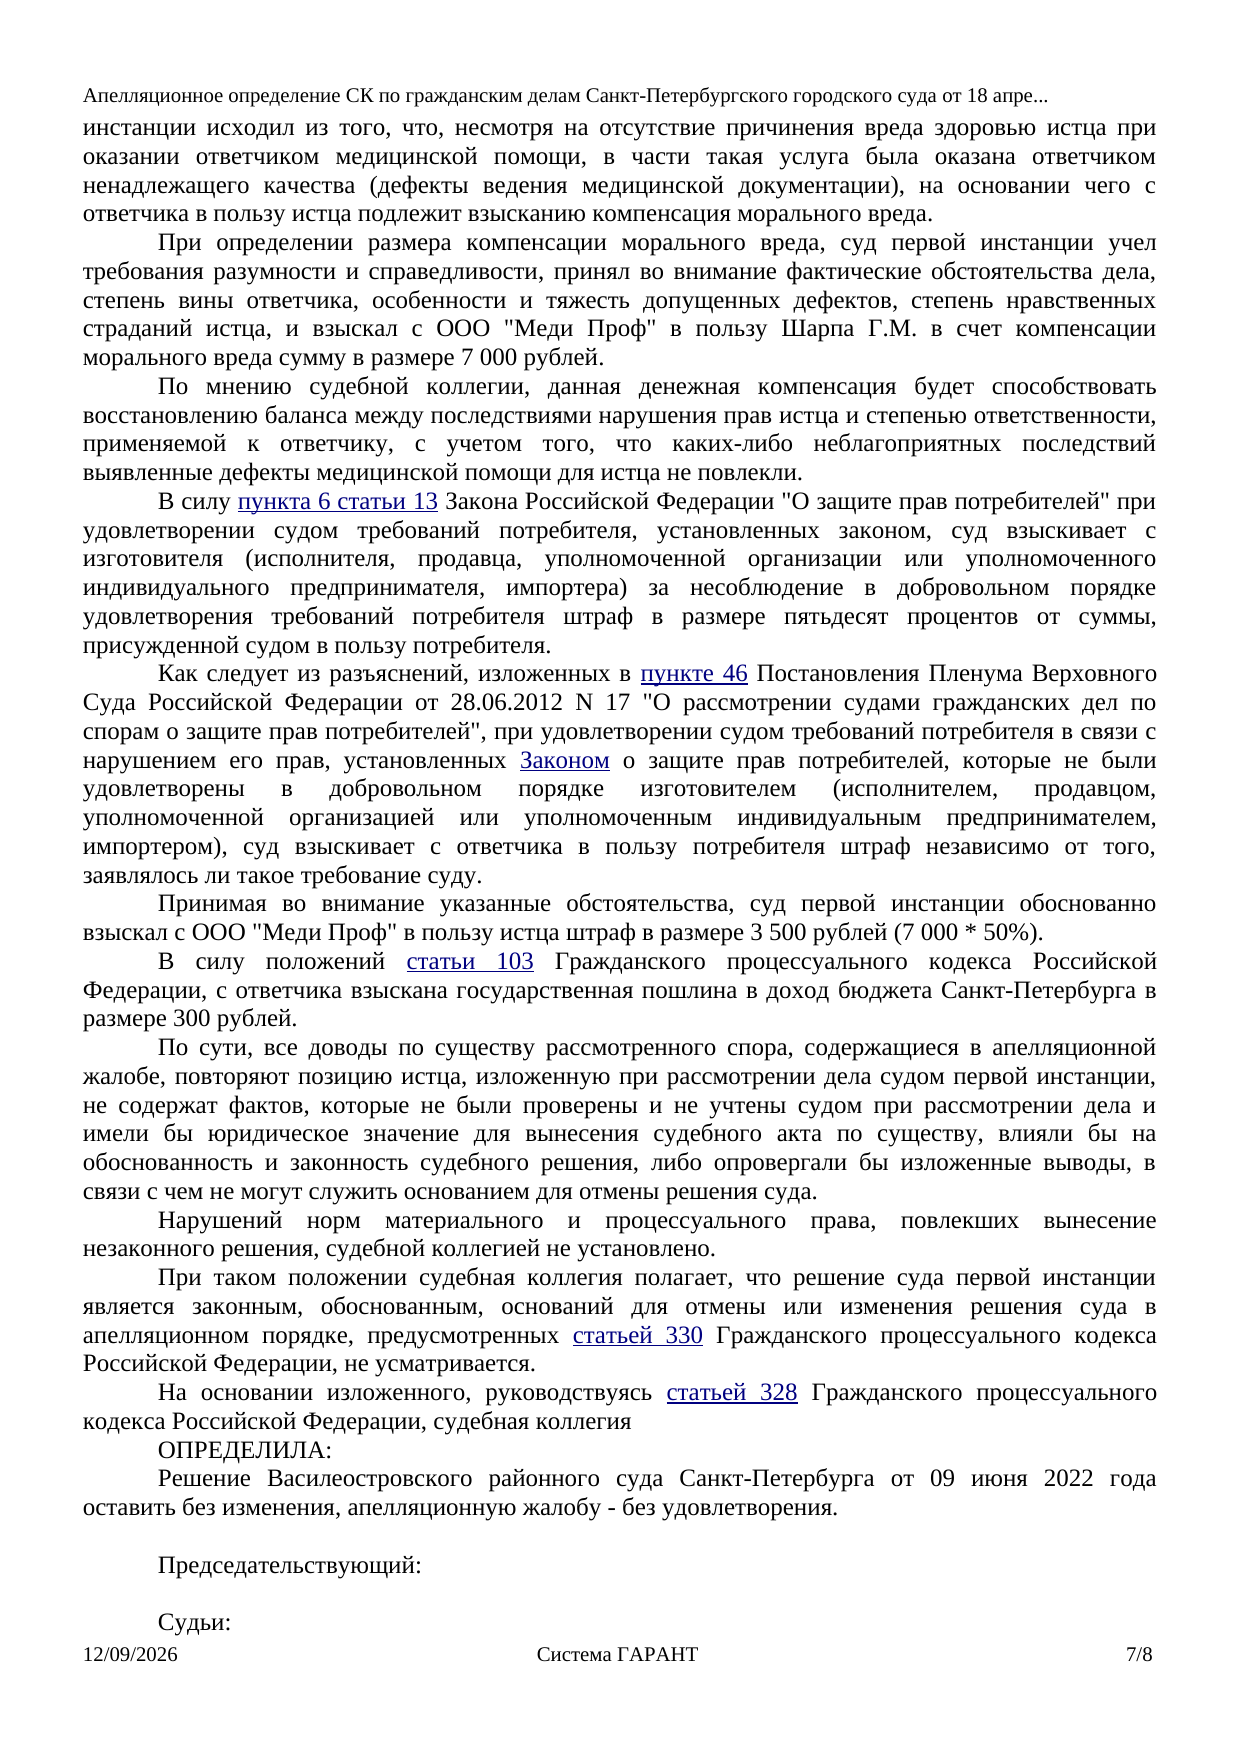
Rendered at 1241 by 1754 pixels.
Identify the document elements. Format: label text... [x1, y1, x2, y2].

text В силу положений статьи 103 Гражданского процессуального кодекса Российской Федерации, с ответчика взыскана государственная пошлина в доход бюджета Санкт-Петербурга в размере 300 рублей. [83, 946, 1157, 1032]
text инстанции исходил из того, что, несмотря на отсутствие причинения вреда здоровью истца при оказании ответчиком медицинской помощи, в части такая услуга была оказана ответчиком ненадлежащего качества (дефекты ведения медицинской документации), на основании чего с ответчика в пользу истца подлежит взысканию компенсация морального вреда. [83, 112, 1157, 227]
text Решение Василеостровского районного суда Санкт-Петербурга от 09 июня 2022 года оставить без изменения, апелляционную жалобу - без удовлетворения. [83, 1463, 1157, 1521]
text По мнению судебной коллегии, данная денежная компенсация будет способствовать восстановлению баланса между последствиями нарушения прав истца и степенью ответственности, применяемой к ответчику, с учетом того, что каких-либо неблагоприятных последствий выявленные дефекты медицинской помощи для истца не повлекли. [83, 371, 1157, 486]
text ОПРЕДЕЛИЛА: [83, 1435, 1157, 1463]
text При определении размера компенсации морального вреда, суд первой инстанции учел требования разумности и справедливости, принял во внимание фактические обстоятельства дела, степень вины ответчика, особенности и тяжесть допущенных дефектов, степень нравственных страданий истца, и взыскал с ООО "Меди Проф" в пользу Шарпа Г.М. в счет компенсации морального вреда сумму в размере 7 000 рублей. [83, 227, 1157, 371]
text Принимая во внимание указанные обстоятельства, суд первой инстанции обоснованно взыскал с ООО "Меди Проф" в пользу истца штраф в размере 3 500 рублей (7 000 * 50%). [83, 888, 1157, 946]
text В силу пункта 6 статьи 13 Закона Российской Федерации "О защите прав потребителей" при удовлетворении судом требований потребителя, установленных законом, суд взыскивает с изготовителя (исполнителя, продавца, уполномоченной организации или уполномоченного индивидуального предпринимателя, импортера) за несоблюдение в добровольном порядке удовлетворения требований потребителя штраф в размере пятьдесят процентов от суммы, присужденной судом в пользу потребителя. [83, 486, 1157, 658]
text При таком положении судебная коллегия полагает, что решение суда первой инстанции является законным, обоснованным, оснований для отмены или изменения решения суда в апелляционном порядке, предусмотренных статьей 330 Гражданского процессуального кодекса Российской Федерации, не усматривается. [83, 1262, 1157, 1377]
text На основании изложенного, руководствуясь статьей 328 Гражданского процессуального кодекса Российской Федерации, судебная коллегия [83, 1377, 1157, 1435]
text Как следует из разъяснений, изложенных в пункте 46 Постановления Пленума Верховного Суда Российской Федерации от 28.06.2012 N 17 "О рассмотрении судами гражданских дел по спорам о защите прав потребителей", при удовлетворении судом требований потребителя в связи с нарушением его прав, установленных Законом о защите прав потребителей, которые не были удовлетворены в добровольном порядке изготовителем (исполнителем, продавцом, уполномоченной организацией или уполномоченным индивидуальным предпринимателем, импортером), суд взыскивает с ответчика в пользу потребителя штраф независимо от того, заявлялось ли такое требование суду. [83, 658, 1157, 888]
text Председательствующий: [83, 1550, 1157, 1578]
text По сути, все доводы по существу рассмотренного спора, содержащиеся в апелляционной жалобе, повторяют позицию истца, изложенную при рассмотрении дела судом первой инстанции, не содержат фактов, которые не были проверены и не учтены судом при рассмотрении дела и имели бы юридическое значение для вынесения судебного акта по существу, влияли бы на обоснованность и законность судебного решения, либо опровергали бы изложенные выводы, в связи с чем не могут служить основанием для отмены решения суда. [83, 1032, 1157, 1205]
text Судьи: [83, 1607, 1157, 1636]
text Нарушений норм материального и процессуального права, повлекших вынесение незаконного решения, судебной коллегией не установлено. [83, 1205, 1157, 1262]
